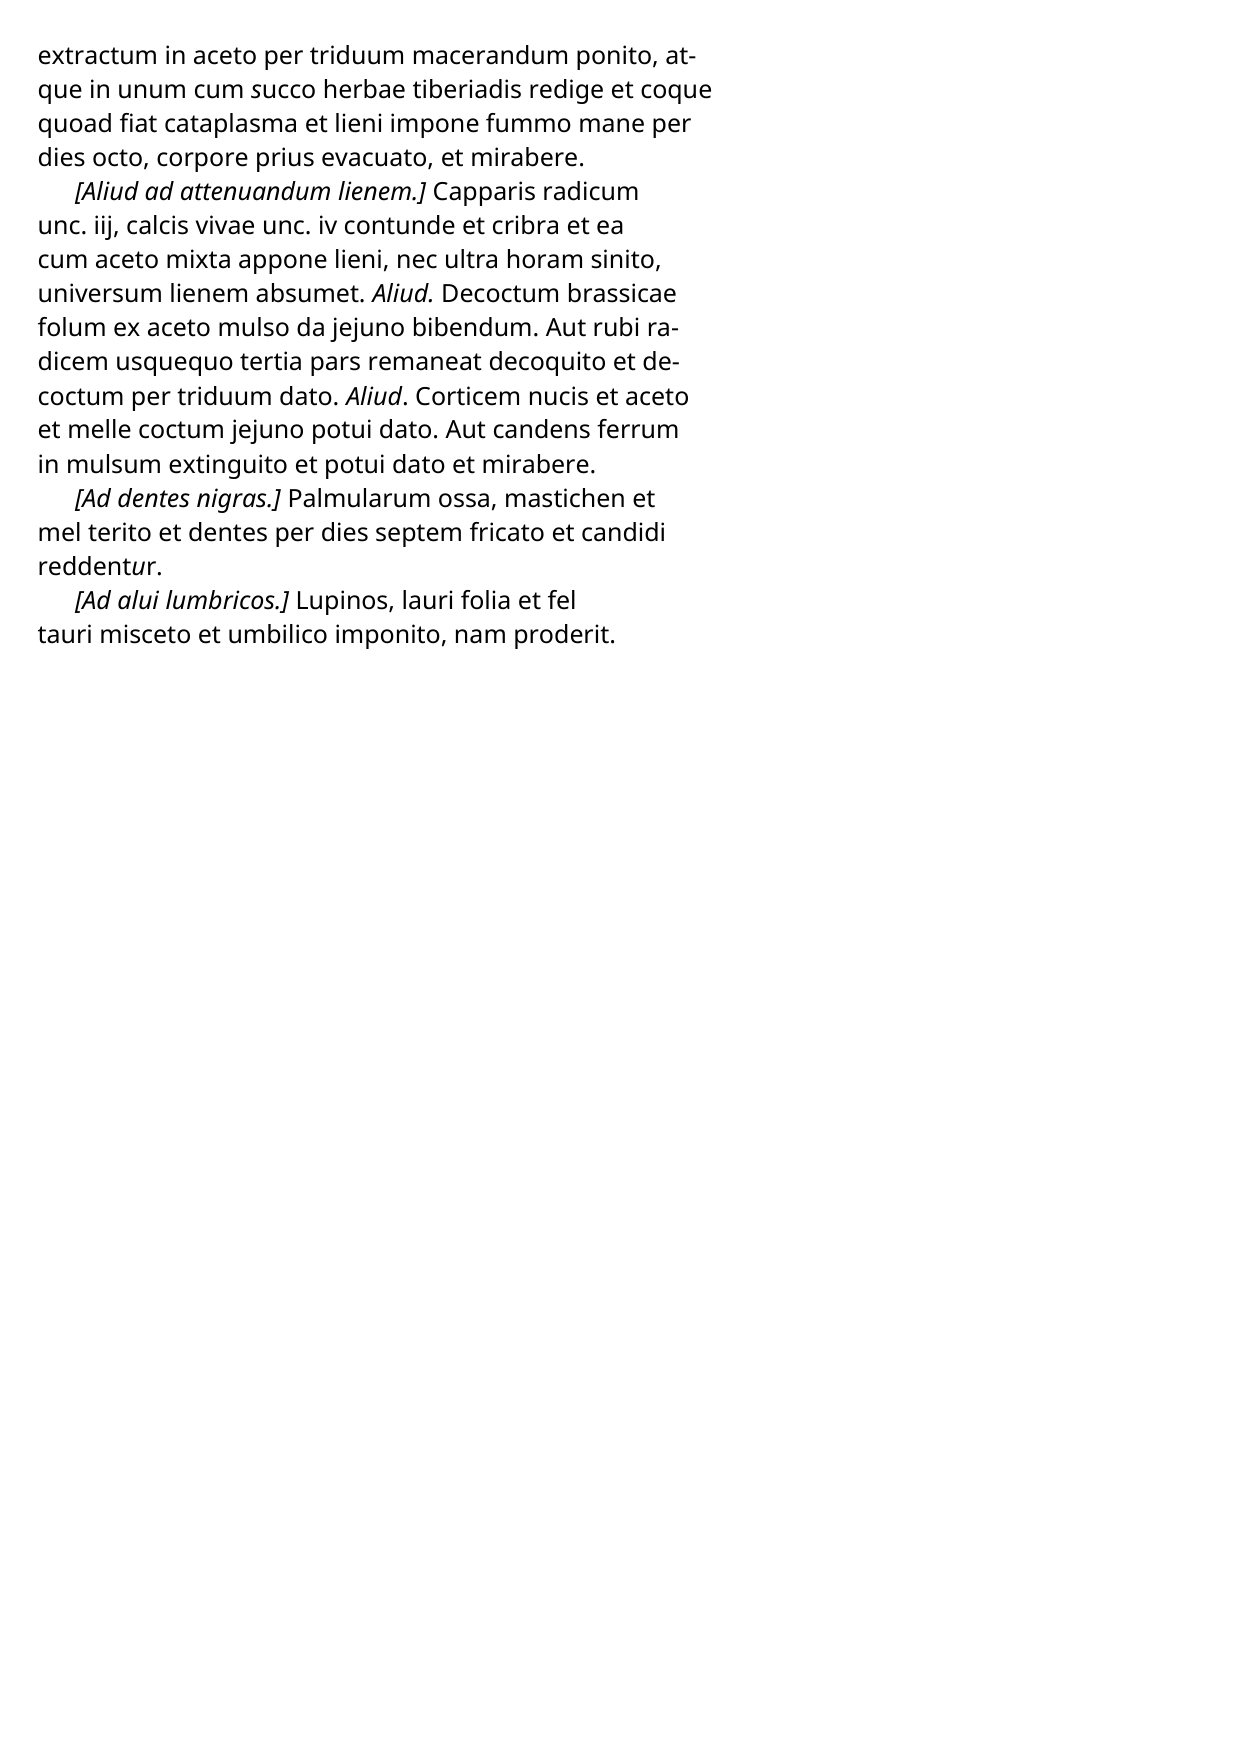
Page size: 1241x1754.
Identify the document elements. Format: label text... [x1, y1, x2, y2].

text [Aliud ad attenuandum lienem.] Capparis radicum unc. iij, calcis vivae unc. iv contunde et cribra et ea cum aceto mixta appone lieni, nec ultra horam sinito, universum lienem absumet. Aliud. Decoctum brassicae folum ex aceto mulso da jejuno bibendum. Aut rubi ra- dicem usquequo tertia pars remaneat decoquito et de- coctum per triduum dato. Aliud. Corticem nucis et aceto et melle coctum jejuno potui dato. Aut candens ferrum in mulsum extinguito et potui dato et mirabere. [37, 174, 1203, 480]
text [Ad alui lumbricos.] Lupinos, lauri folia et fel tauri misceto et umbilico imponito, nam proderit. [37, 582, 1203, 651]
text extractum in aceto per triduum macerandum ponito, at- que in unum cum succo herbae tiberiadis redige et coque quoad fiat cataplasma et lieni impone fummo mane per dies octo, corpore prius evacuato, et mirabere. [37, 37, 1203, 174]
text [Ad dentes nigras.] Palmularum ossa, mastichen et mel terito et dentes per dies septem fricato et candidi reddentur. [37, 480, 1203, 582]
